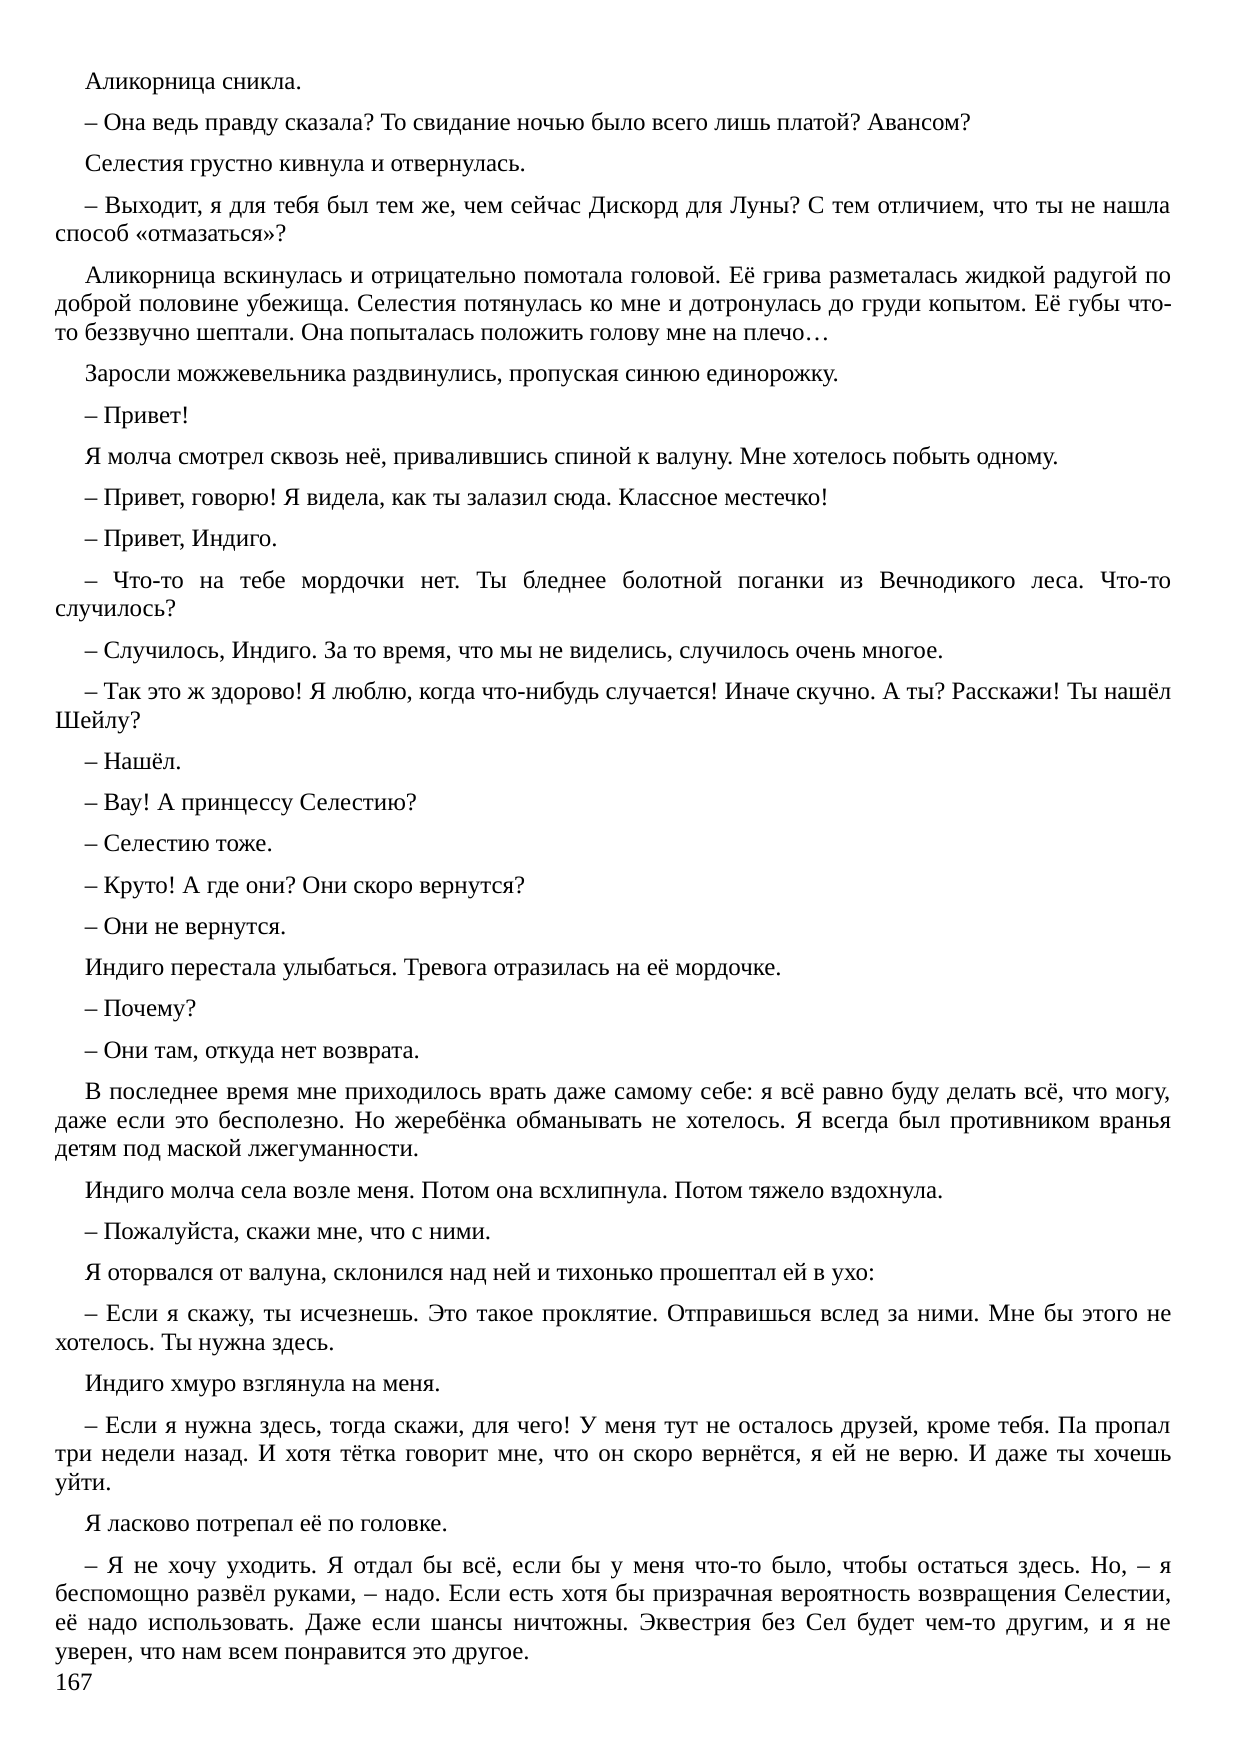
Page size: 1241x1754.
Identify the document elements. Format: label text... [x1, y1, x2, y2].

text Аликорница вскинулась и отрицательно помотала головой. Её грива разметалась жидкой радугой по доброй половине убежища. Селестия потянулась ко мне и дотронулась до груди копытом. Её губы что-то беззвучно шептали. Она попыталась положить голову мне на плечо… [55, 260, 1173, 346]
text Я ласково потрепал её по головке. [55, 1508, 1173, 1537]
text Индиго молча села возле меня. Потом она всхлипнула. Потом тяжело вздохнула. [55, 1175, 1173, 1203]
text – Круто! А где они? Они скоро вернутся? [55, 870, 1173, 898]
text – Я не хочу уходить. Я отдал бы всё, если бы у меня что-то было, чтобы остаться здесь. Но, – я беспомощно развёл руками, – надо. Если есть хотя бы призрачная вероятность возвращения Селестии, её надо использовать. Даже если шансы ничтожны. Эквестрия без Сел будет чем-то другим, и я не уверен, что нам всем понравится это другое. [55, 1550, 1173, 1665]
text – Селестию тоже. [55, 828, 1173, 857]
text – Привет! [55, 400, 1173, 428]
text – Так это ж здорово! Я люблю, когда что-нибудь случается! Иначе скучно. А ты? Расскажи! Ты нашёл Шейлу? [55, 676, 1173, 733]
text – Почему? [55, 993, 1173, 1022]
text – Выходит, я для тебя был тем же, чем сейчас Дискорд для Луны? С тем отличием, что ты не нашла способ «отмазаться»? [55, 190, 1173, 247]
text – Если я нужна здесь, тогда скажи, для чего! У меня тут не осталось друзей, кроме тебя. Па пропал три недели назад. И хотя тётка говорит мне, что он скоро вернётся, я ей не верю. И даже ты хочешь уйти. [55, 1410, 1173, 1496]
text – Случилось, Индиго. За то время, что мы не виделись, случилось очень многое. [55, 635, 1173, 663]
text – Привет, говорю! Я видела, как ты залазил сюда. Классное местечко! [55, 482, 1173, 511]
text Индиго перестала улыбаться. Тревога отразилась на её мордочке. [55, 952, 1173, 981]
text – Они не вернутся. [55, 911, 1173, 940]
text – Они там, откуда нет возврата. [55, 1035, 1173, 1063]
text Заросли можжевельника раздвинулись, пропуская синюю единорожку. [55, 358, 1173, 387]
text – Она ведь правду сказала? То свидание ночью было всего лишь платой? Авансом? [55, 107, 1173, 136]
text – Если я скажу, ты исчезнешь. Это такое проклятие. Отправишься вслед за ними. Мне бы этого не хотелось. Ты нужна здесь. [55, 1298, 1173, 1356]
text – Нашёл. [55, 746, 1173, 775]
text – Что-то на тебе мордочки нет. Ты бледнее болотной поганки из Вечнодикого леса. Что-то случилось? [55, 565, 1173, 622]
text – Вау! А принцессу Селестию? [55, 787, 1173, 816]
text – Пожалуйста, скажи мне, что с ними. [55, 1216, 1173, 1245]
text Я молча смотрел сквозь неё, привалившись спиной к валуну. Мне хотелось побыть одному. [55, 441, 1173, 470]
text Индиго хмуро взглянула на меня. [55, 1368, 1173, 1397]
text – Привет, Индиго. [55, 523, 1173, 552]
text Я оторвался от валуна, склонился над ней и тихонько прошептал ей в ухо: [55, 1257, 1173, 1286]
text Селестия грустно кивнула и отвернулась. [55, 148, 1173, 177]
text Аликорница сникла. [55, 66, 1173, 95]
text В последнее время мне приходилось врать даже самому себе: я всё равно буду делать всё, что могу, даже если это бесполезно. Но жеребёнка обманывать не хотелось. Я всегда был противником вранья детям под маской лжегуманности. [55, 1076, 1173, 1162]
